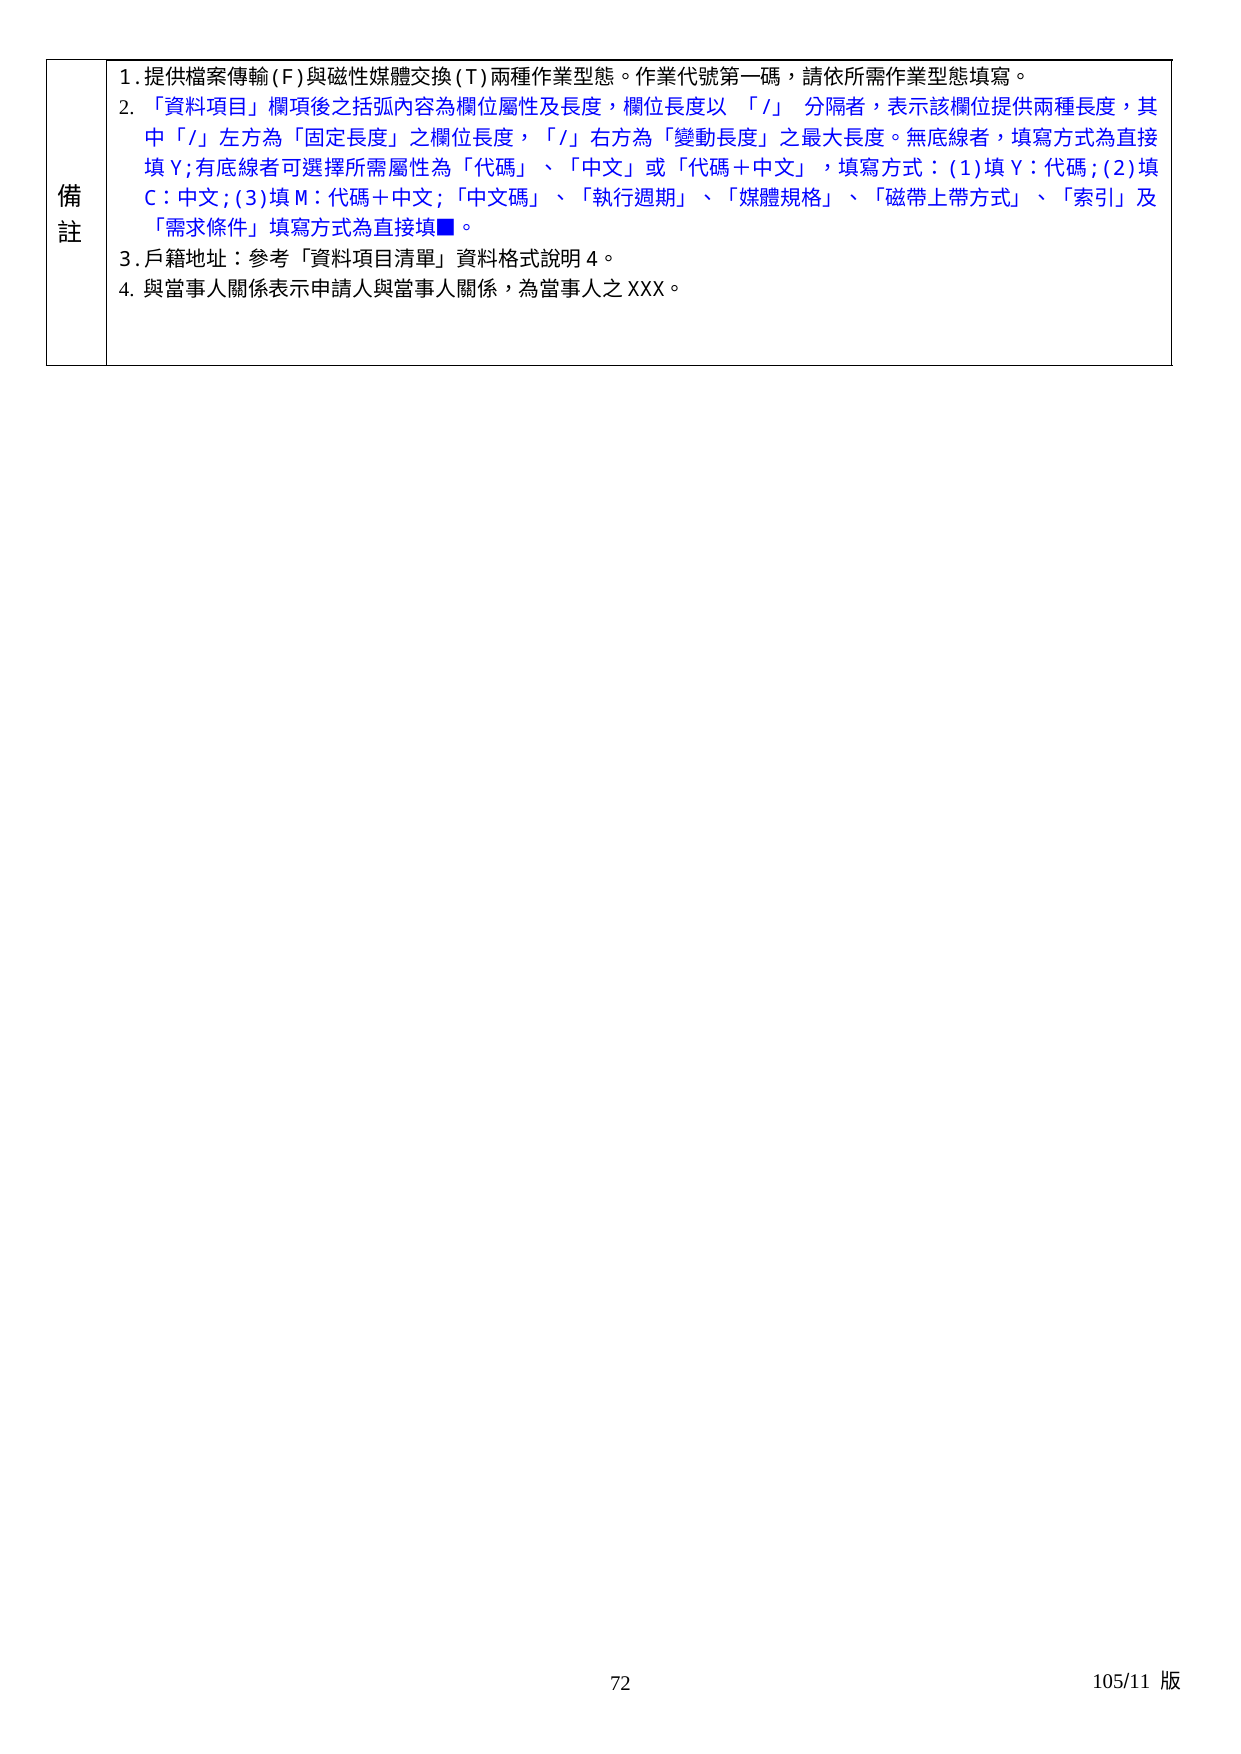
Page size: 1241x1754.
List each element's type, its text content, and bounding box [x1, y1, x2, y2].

table_cell 提供檔案傳輸(F)與磁性媒體交換(T)兩種作業型態。作業代號第一碼，請依所需作業型態填寫。 「資料項目」欄項後之括弧內容為欄位屬性及長度，欄位長度以 「/」 分隔者，表示該欄位提供兩種長度，其中「/」左方為「固定長度」之欄位長度，「/」右方為「變動長度」之最大長度。無底線者，填寫方式為直接填Y;有底線者可選擇所需屬性為「代碼」、「中文」或「代碼＋中文」，填寫方式：(1)填Y：代碼;(2)填C：中文;(3)填M：代碼＋中文;「中文碼」、「執行週期」、「媒體規格」、「磁帶上帶方式」、「索引」及「需求條件」填寫方式為直接填■。 戶籍地址：參考「資料項目清單」資料格式說明4。 與當事人關係表示申請人與當事人關係，為當事人之XXX。 [107, 61, 1171, 365]
table_cell 備註 [47, 60, 106, 365]
